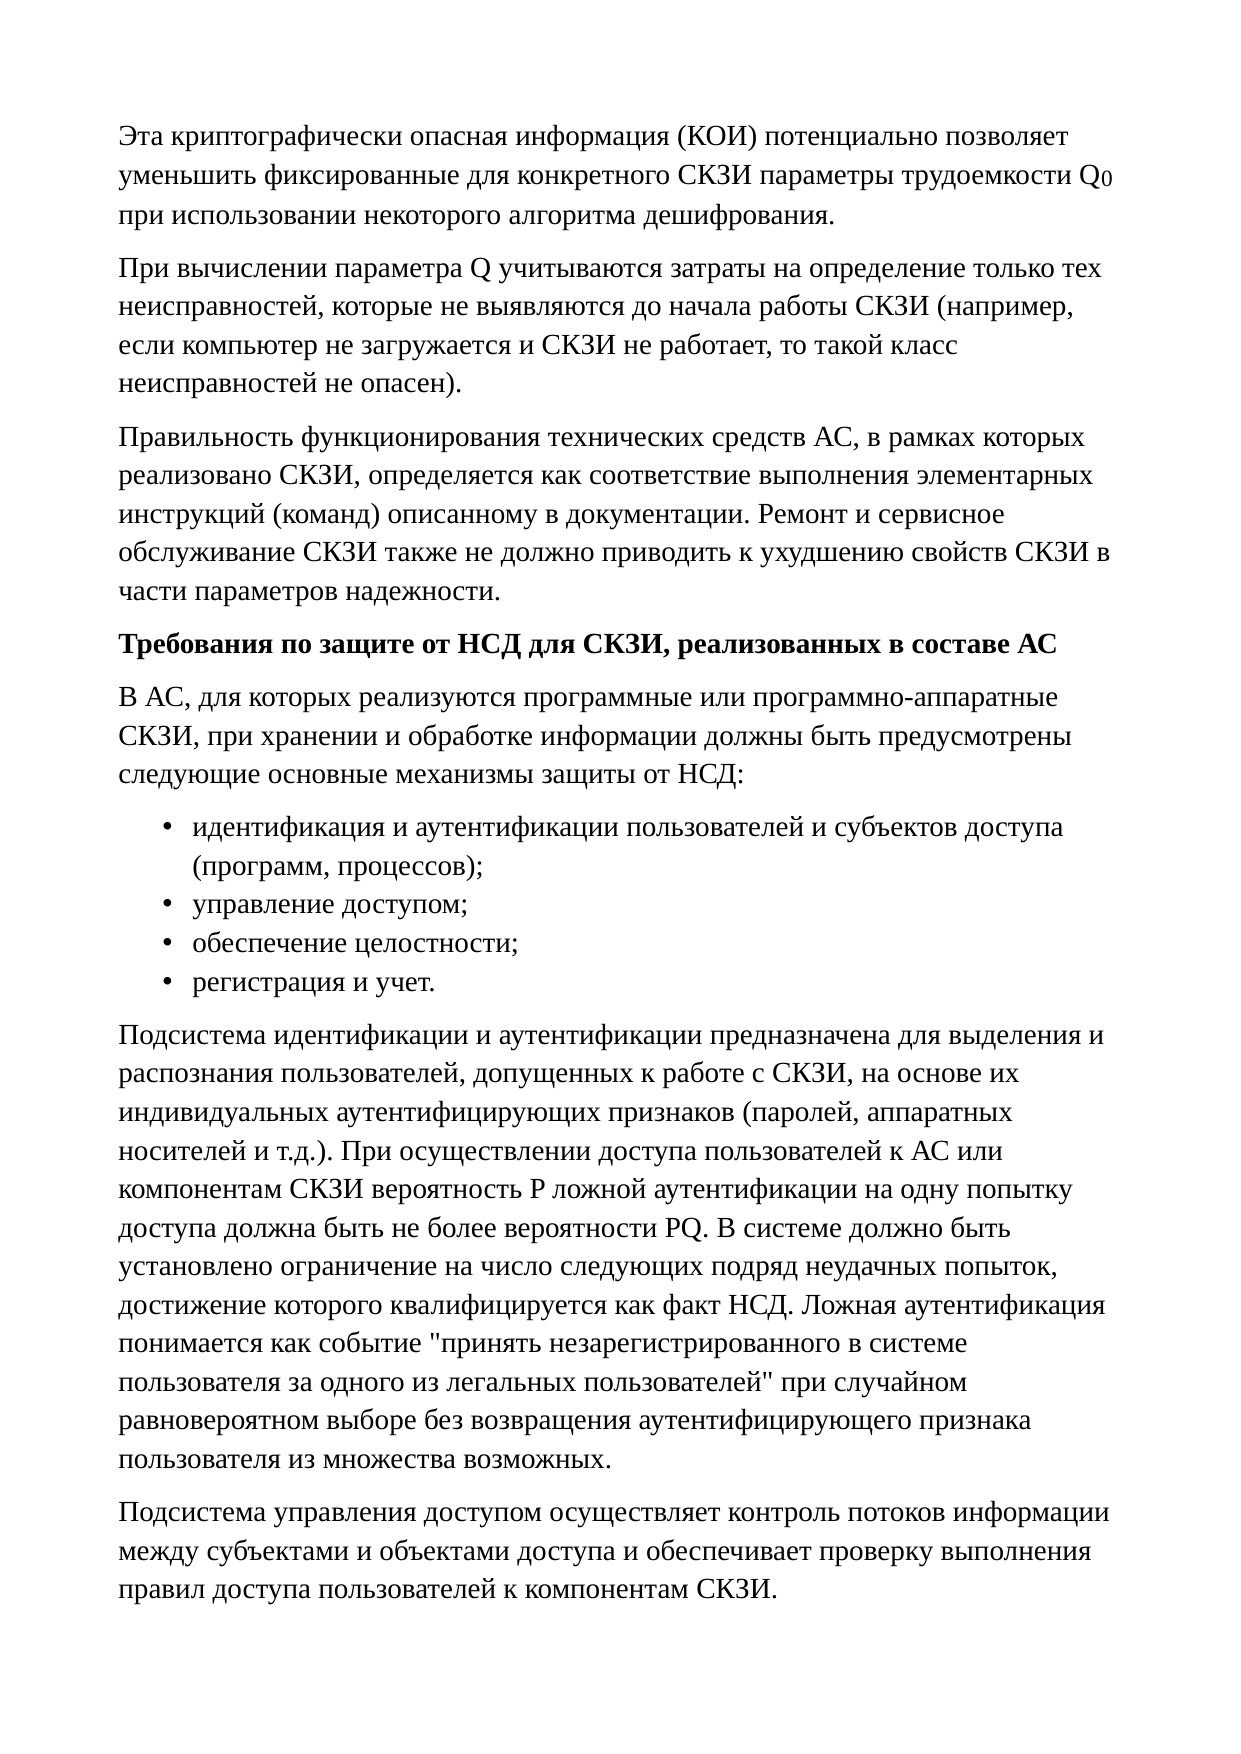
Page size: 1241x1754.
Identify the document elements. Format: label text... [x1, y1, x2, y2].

list регистрация и учет. [162, 964, 1122, 997]
text Подсистема идентификации и аутентификации предназначена для выделения и распознания пользователей, допущенных к работе с СКЗИ, на основе их индивидуальных аутентифицирующих признаков (паролей, аппаратных носителей и т.д.). При осуществлении доступа пользователей к АС или компонентам СКЗИ вероятность P ложной аутентификации на одну попытку доступа должна быть не более вероятности PQ. В системе должно быть установлено ограничение на число следующих подряд неудачных попыток, достижение которого квалифицируется как факт НСД. Ложная аутентификация понимается как событие "принять незарегистрированного в системе пользователя за одного из легальных пользователей" при случайном равновероятном выборе без возвращения аутентифицирующего признака пользователя из множества возможных. [118, 1017, 1122, 1474]
text Правильность функционирования технических средств АС, в рамках которых реализовано СКЗИ, определяется как соответствие выполнения элементарных инструкций (команд) описанному в документации. Ремонт и сервисное обслуживание СКЗИ также не должно приводить к ухудшению свойств СКЗИ в части параметров надежности. [118, 419, 1122, 606]
text Эта криптографически опасная информация (КОИ) потенциально позволяет уменьшить фиксированные для конкретного СКЗИ параметры трудоемкости Q0 при использовании некоторого алгоритма дешифрования. [118, 118, 1122, 230]
text В АС, для которых реализуются программные или программно-аппаратные СКЗИ, при хранении и обработке информации должны быть предусмотрены следующие основные механизмы защиты от НСД: [118, 679, 1122, 790]
text Подсистема управления доступом осуществляет контроль потоков информации между субъектами и объектами доступа и обеспечивает проверку выполнения правил доступа пользователей к компонентам СКЗИ. [118, 1494, 1122, 1605]
text При вычислении параметра Q учитываются затраты на определение только тех неисправностей, которые не выявляются до начала работы СКЗИ (например, если компьютер не загружается и СКЗИ не работает, то такой класс неисправностей не опасен). [118, 250, 1122, 399]
list идентификация и аутентификации пользователей и субъектов доступа (программ, процессов); [162, 809, 1122, 881]
list управление доступом; [162, 886, 1122, 920]
text Требования по защите от HCД для СКЗИ, реализованных в составе АС [118, 626, 1122, 659]
list обеспечение целостности; [162, 925, 1122, 959]
